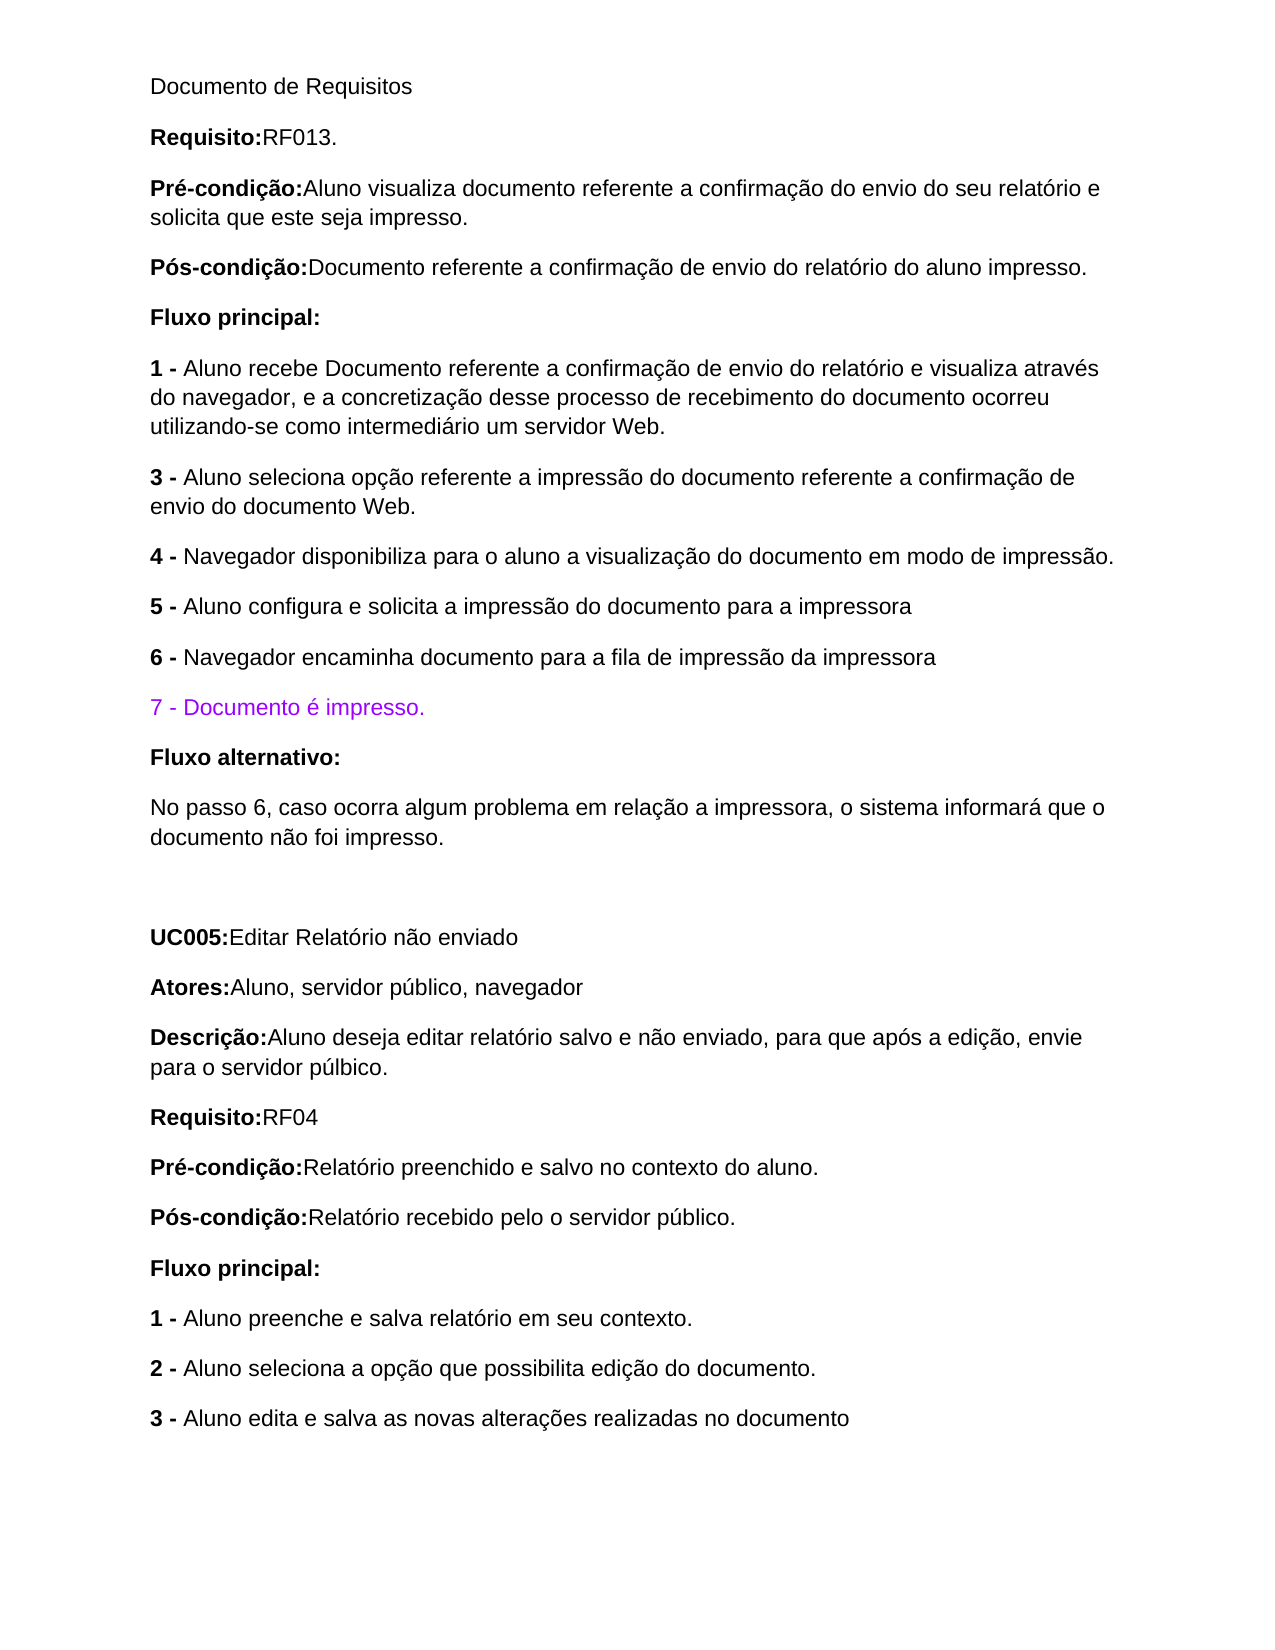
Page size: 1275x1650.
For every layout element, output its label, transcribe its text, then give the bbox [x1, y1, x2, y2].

text Pré-condição:Aluno visualiza documento referente a confirmação do envio do seu relatório e solicita que este seja impresso. [150, 175, 1125, 230]
text No passo 6, caso ocorra algum problema em relação a impressora, o sistema informará que o documento não foi impresso. [150, 795, 1125, 850]
text 1 - Aluno recebe Documento referente a confirmação de envio do relatório e visualiza através do navegador, e a concretização desse processo de recebimento do documento ocorreu utilizando-se como intermediário um servidor Web. [150, 355, 1125, 439]
text 7 - Documento é impresso. [150, 694, 1125, 720]
text Descrição:Aluno deseja editar relatório salvo e não enviado, para que após a edição, envie para o servidor púlbico. [150, 1025, 1125, 1080]
text 4 - Navegador disponibiliza para o aluno a visualização do documento em modo de impressão. [150, 544, 1125, 569]
text UC005:Editar Relatório não enviado [150, 924, 1125, 950]
text 6 - Navegador encaminha documento para a fila de impressão da impressora [150, 644, 1125, 670]
text Atores:Aluno, servidor público, navegador [150, 975, 1125, 1000]
text Fluxo principal: [150, 305, 1125, 331]
text 3 - Aluno edita e salva as novas alterações realizadas no documento [150, 1406, 1125, 1431]
text Fluxo alternativo: [150, 744, 1125, 770]
text Pré-condição:Relatório preenchido e salvo no contexto do aluno. [150, 1155, 1125, 1180]
text 3 - Aluno seleciona opção referente a impressão do documento referente a confirmação de envio do documento Web. [150, 464, 1125, 519]
text 5 - Aluno configura e solicita a impressão do documento para a impressora [150, 594, 1125, 619]
text Requisito:RF04 [150, 1104, 1125, 1130]
text Pós-condição:Relatório recebido pelo o servidor público. [150, 1205, 1125, 1231]
text 1 - Aluno preenche e salva relatório em seu contexto. [150, 1305, 1125, 1331]
text Pós-condição:Documento referente a confirmação de envio do relatório do aluno impresso. [150, 255, 1125, 280]
text Requisito:RF013. [150, 125, 1125, 151]
text Fluxo principal: [150, 1255, 1125, 1281]
text 2 - Aluno seleciona a opção que possibilita edição do documento. [150, 1356, 1125, 1381]
